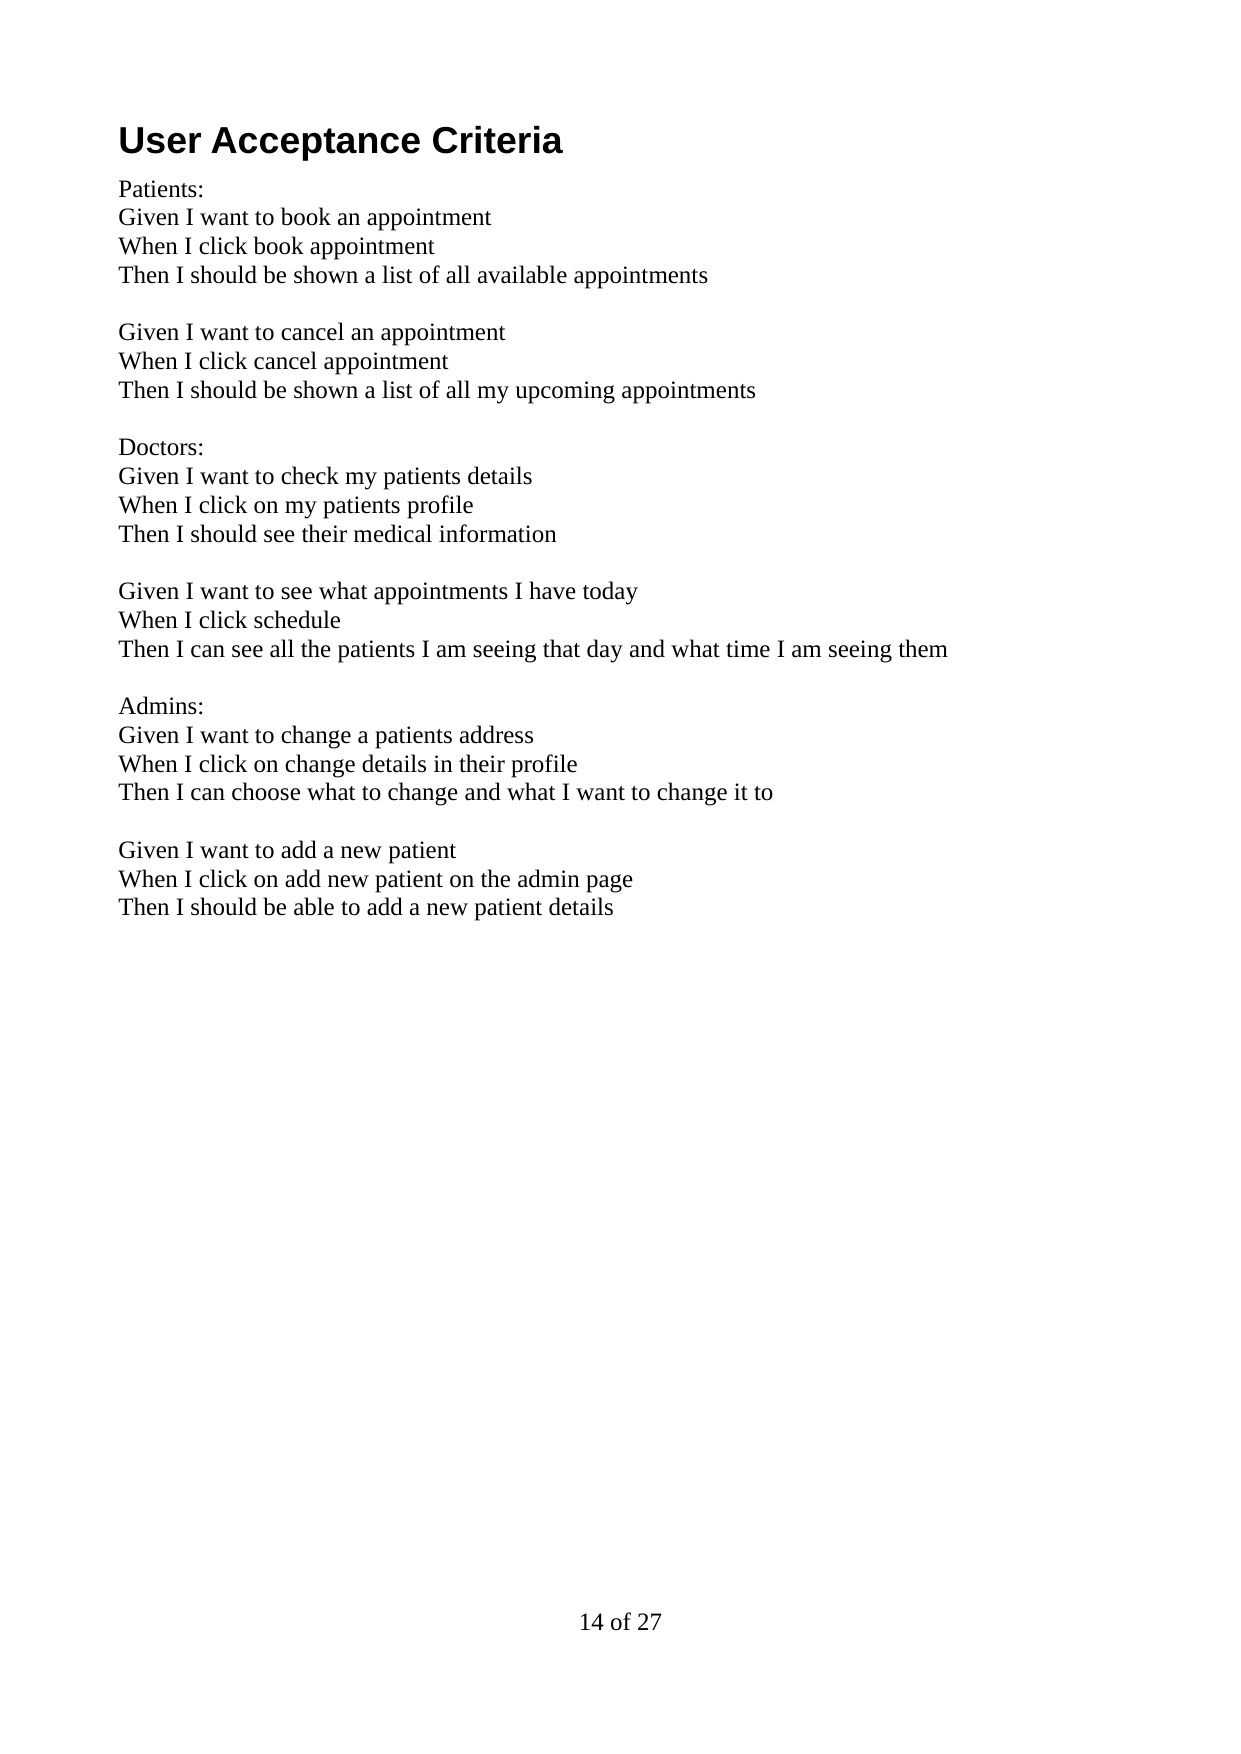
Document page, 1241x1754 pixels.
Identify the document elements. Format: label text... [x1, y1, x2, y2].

text Then I should be shown a list of all my upcoming appointments [118, 375, 1122, 404]
text Given I want to change a patients address [118, 720, 1122, 749]
text Given I want to check my patients details [118, 461, 1122, 490]
text Then I should be shown a list of all available appointments [118, 260, 1122, 289]
text Given I want to see what appointments I have today [118, 576, 1122, 605]
text Given I want to add a new patient [118, 835, 1122, 864]
text Given I want to book an appointment [118, 202, 1122, 231]
text When I click schedule [118, 605, 1122, 634]
text Then I should see their medical information [118, 519, 1122, 547]
text Doctors: [118, 432, 1122, 461]
text Then I should be able to add a new patient details [118, 892, 1122, 921]
text When I click cancel appointment [118, 346, 1122, 375]
text When I click book appointment [118, 231, 1122, 260]
text Then I can choose what to change and what I want to change it to [118, 777, 1122, 806]
text When I click on my patients profile [118, 490, 1122, 519]
text Admins: [118, 691, 1122, 720]
subtitle User Acceptance Criteria [118, 118, 1122, 161]
text Given I want to cancel an appointment [118, 317, 1122, 346]
text When I click on add new patient on the admin page [118, 864, 1122, 892]
text Then I can see all the patients I am seeing that day and what time I am seeing them [118, 634, 1122, 662]
text When I click on change details in their profile [118, 749, 1122, 777]
text Patients: [118, 174, 1122, 202]
